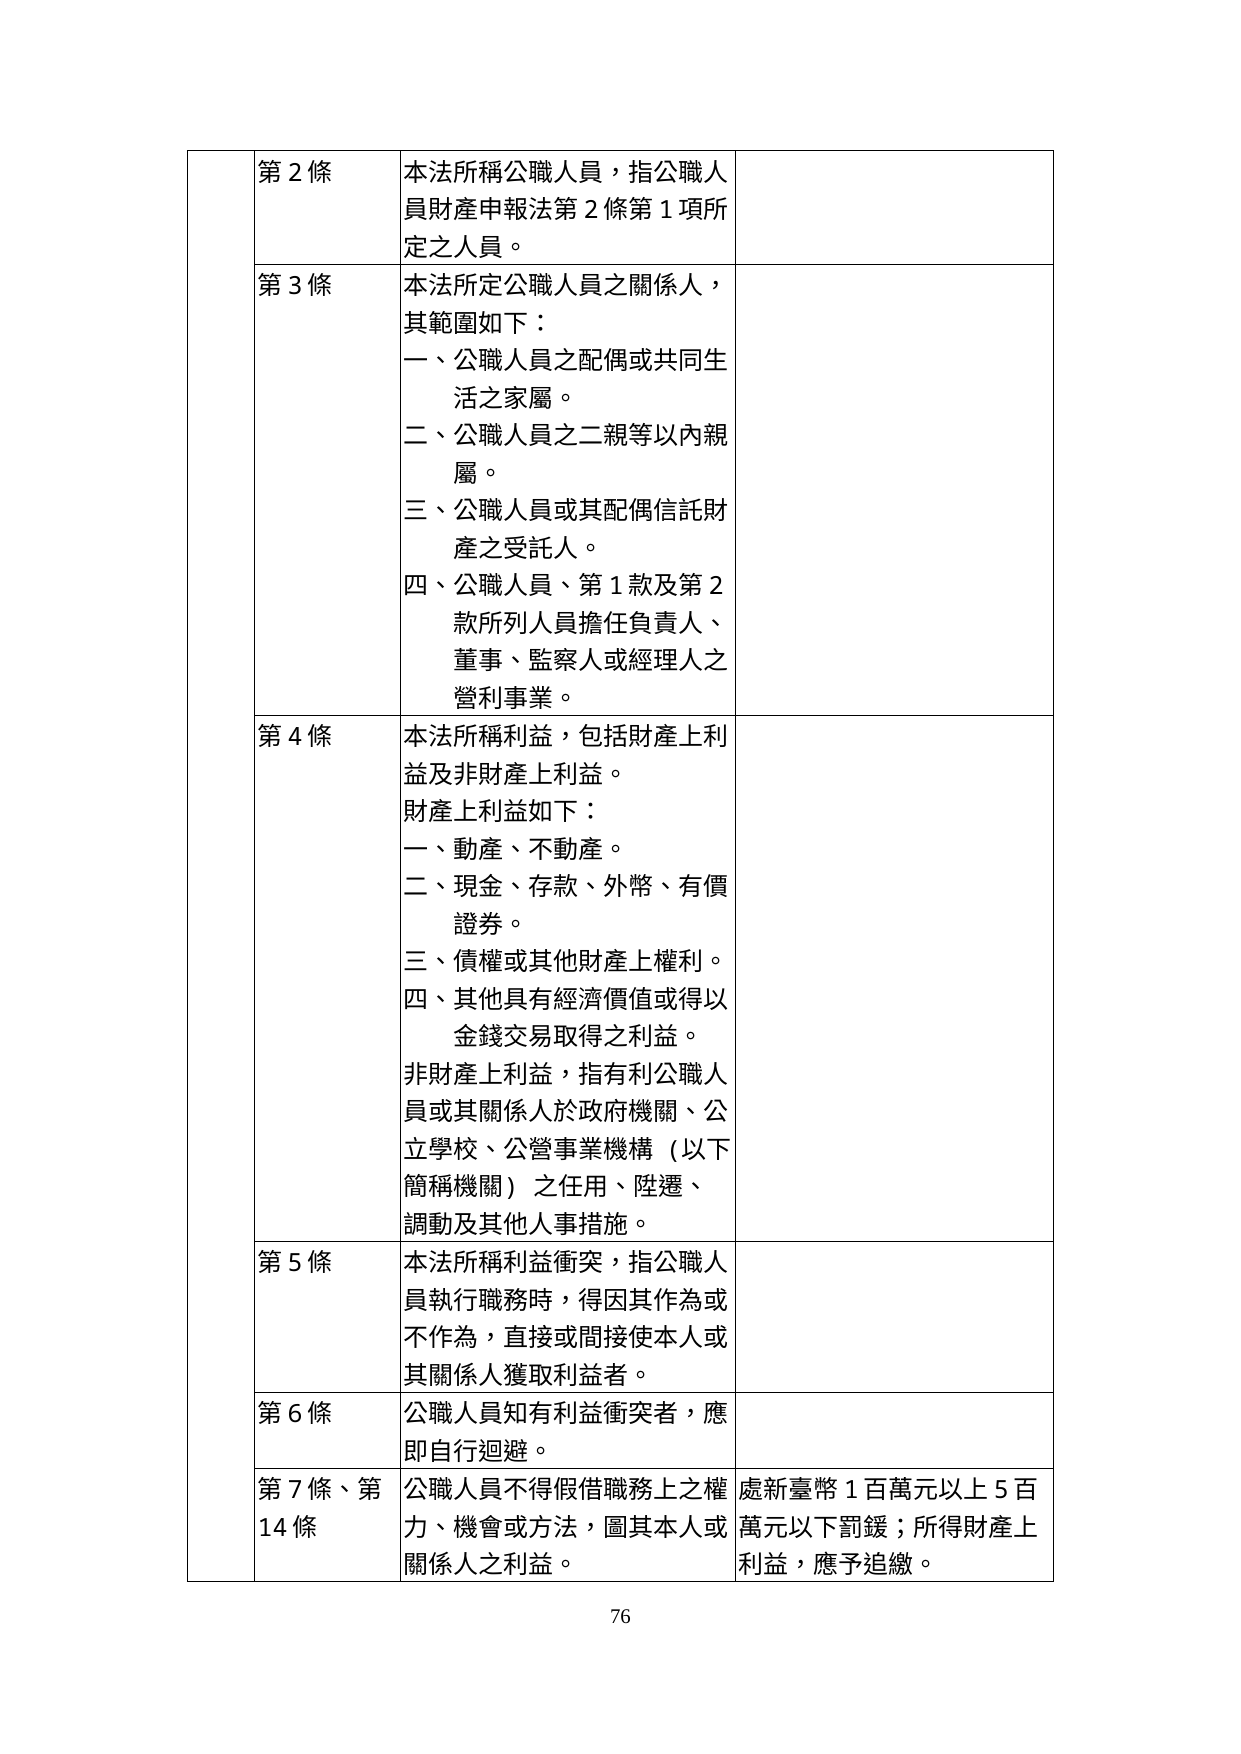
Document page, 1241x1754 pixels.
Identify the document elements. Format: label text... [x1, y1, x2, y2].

table_cell 第3條 [255, 265, 400, 714]
table_cell 本法所稱公職人員，指公職人員財產申報法第2條第1項所定之人員。 [401, 151, 735, 263]
table_cell [736, 716, 1053, 1241]
table_cell 第5條 [255, 1242, 400, 1392]
table_cell 第7條、第14條 [255, 1469, 400, 1581]
table_cell 本法所稱利益，包括財產上利益及非財產上利益。 財產上利益如下： 一、動產、不動產。 二、現金、存款、外幣、有價證券。 三、債權或其他財產上權利。 四、其他具有經濟價值或得以金錢交易取得之利益。 非財產上利益，指有利公職人員或其關係人於政府機關、公立學校、公營事業機構 (以下簡稱機關) 之任用、陞遷、調動及其他人事措施。 [401, 716, 735, 1241]
table_cell [188, 151, 254, 1581]
table_cell [736, 1242, 1053, 1392]
table_cell 本法所稱利益衝突，指公職人員執行職務時，得因其作為或不作為，直接或間接使本人或其關係人獲取利益者。 [401, 1242, 735, 1392]
table_cell 第2條 [255, 151, 400, 263]
table_cell 公職人員不得假借職務上之權力、機會或方法，圖其本人或關係人之利益。 [401, 1469, 735, 1581]
table_cell [736, 1393, 1053, 1468]
table_cell 處新臺幣1百萬元以上5百萬元以下罰鍰；所得財產上利益，應予追繳。 [736, 1469, 1053, 1581]
table_cell 第4條 [255, 716, 400, 1241]
table_cell 第6條 [255, 1393, 400, 1468]
table_cell 本法所定公職人員之關係人，其範圍如下： 一、公職人員之配偶或共同生活之家屬。 二、公職人員之二親等以內親屬。 三、公職人員或其配偶信託財產之受託人。 四、公職人員、第1款及第2款所列人員擔任負責人、董事、監察人或經理人之營利事業。 [401, 265, 735, 714]
table_cell [736, 265, 1053, 714]
table_cell [736, 151, 1053, 263]
table_cell 公職人員知有利益衝突者，應即自行迴避。 [401, 1393, 735, 1468]
